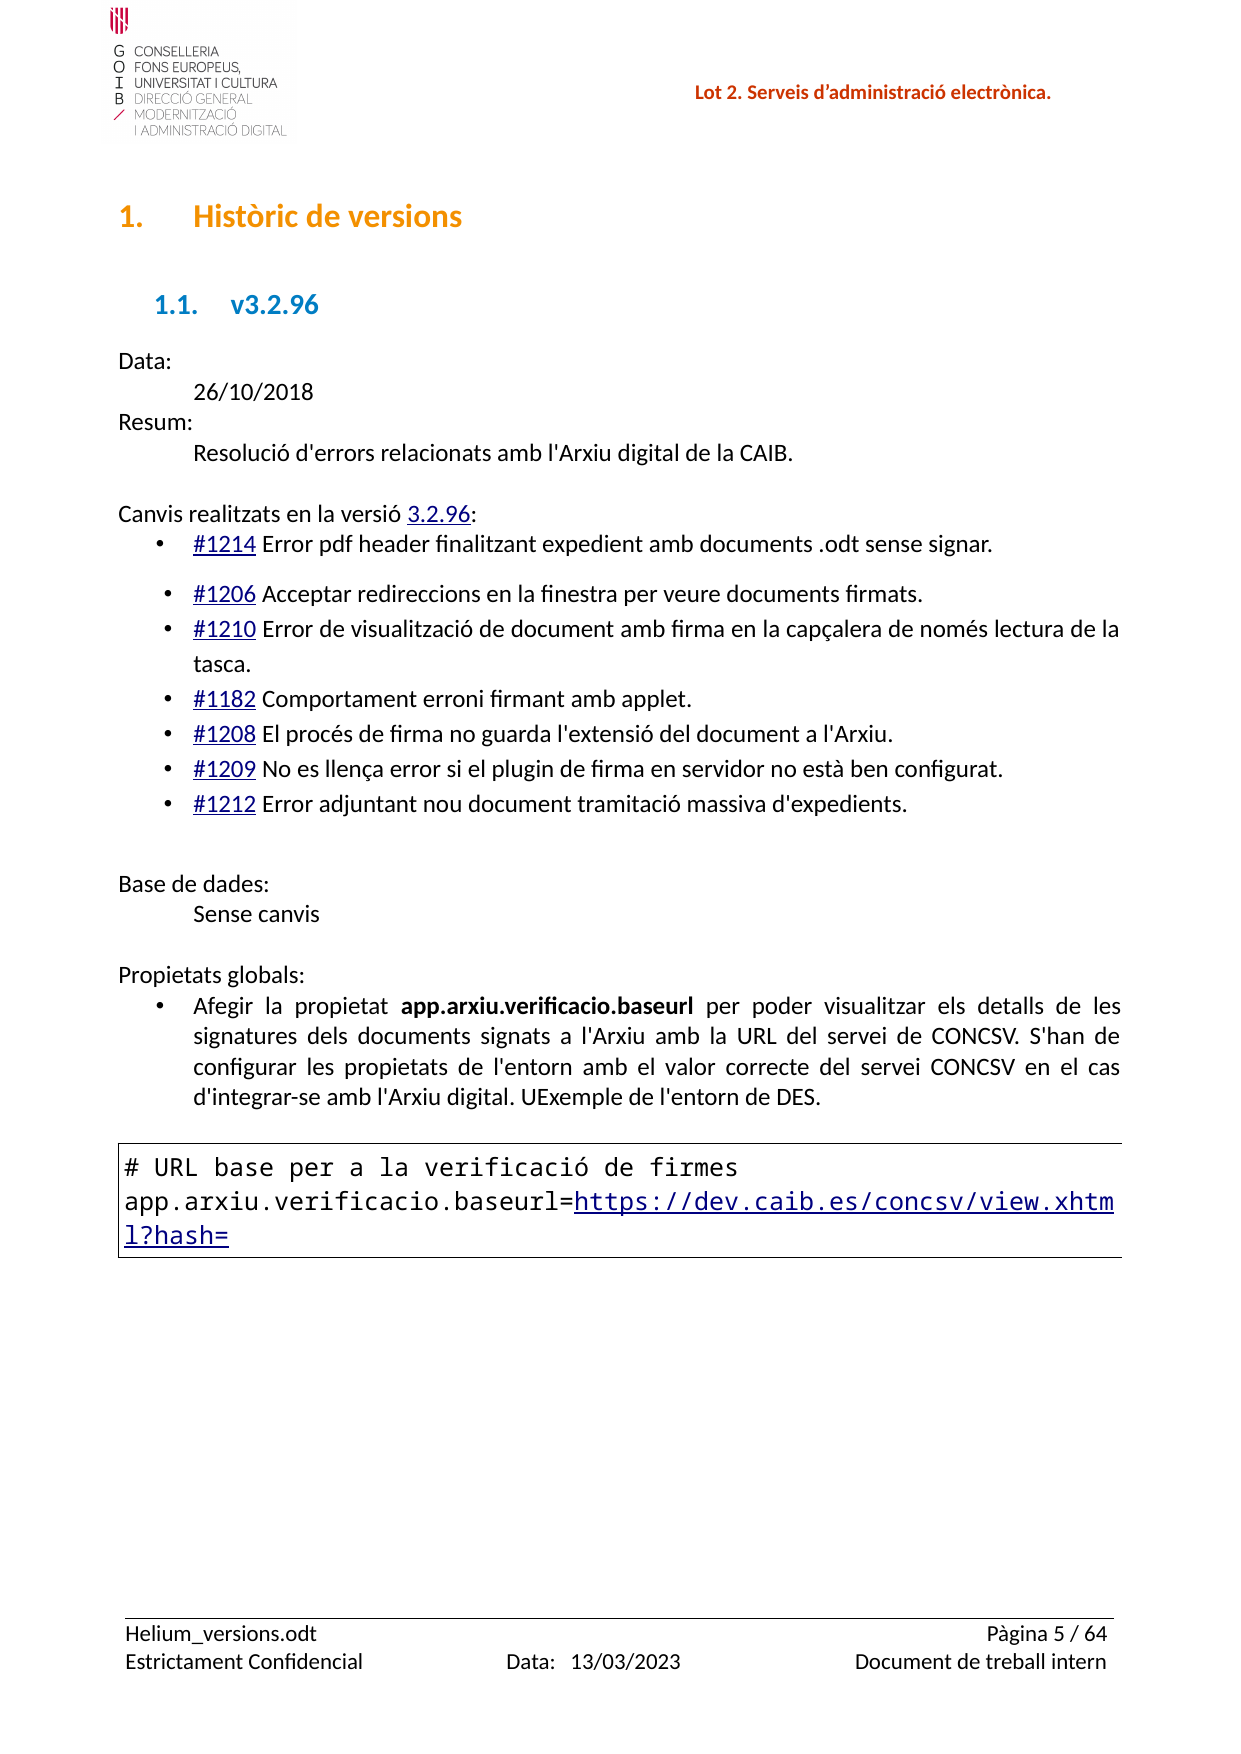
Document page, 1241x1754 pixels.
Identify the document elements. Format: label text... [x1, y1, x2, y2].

text Sense canvis [118, 898, 1122, 929]
subtitle v3.2.96 [153, 286, 1122, 321]
text Resolució d'errors relacionats amb l'Arxiu digital de la CAIB. [118, 437, 1122, 467]
list #1212 Error adjuntant nou document tramitació massiva d'expedients. [164, 788, 1122, 818]
list #1214 Error pdf header finalitzant expedient amb documents .odt sense signar. [156, 528, 1122, 559]
text Base de dades: [118, 868, 1122, 898]
text Propietats globals: [118, 959, 1122, 990]
table_header # URL base per a la verificació de firmes app.arxiu.verificacio.baseurl=https://dev.caib.es/concsv/view.xhtml?hash= [119, 1144, 1122, 1257]
text 26/10/2018 [118, 376, 1122, 406]
text Canvis realitzats en la versió 3.2.96: [118, 498, 1122, 528]
list #1209 No es llença error si el plugin de firma en servidor no està ben configurat. [164, 753, 1122, 783]
list #1182 Comportament erroni firmant amb applet. [164, 683, 1122, 713]
list #1206 Acceptar redireccions en la finestra per veure documents firmats. [164, 578, 1122, 608]
subtitle Històric de versions [118, 195, 1122, 236]
text Data: [118, 345, 1122, 376]
list #1208 El procés de firma no guarda l'extensió del document a l'Arxiu. [164, 718, 1122, 748]
picture [100, 0, 297, 144]
text Resum: [118, 406, 1122, 437]
list #1210 Error de visualització de document amb firma en la capçalera de només lectura de la tasca. [164, 613, 1122, 678]
list Afegir la propietat app.arxiu.verificacio.baseurl per poder visualitzar els detalls de les signatures dels documents signats a l'Arxiu amb la URL del servei de CONCSV. S'han de configurar les propietats de l'entorn amb el valor correcte del servei CONCSV en el cas d'integrar-se amb l'Arxiu digital. UExemple de l'entorn de DES. [156, 990, 1122, 1112]
